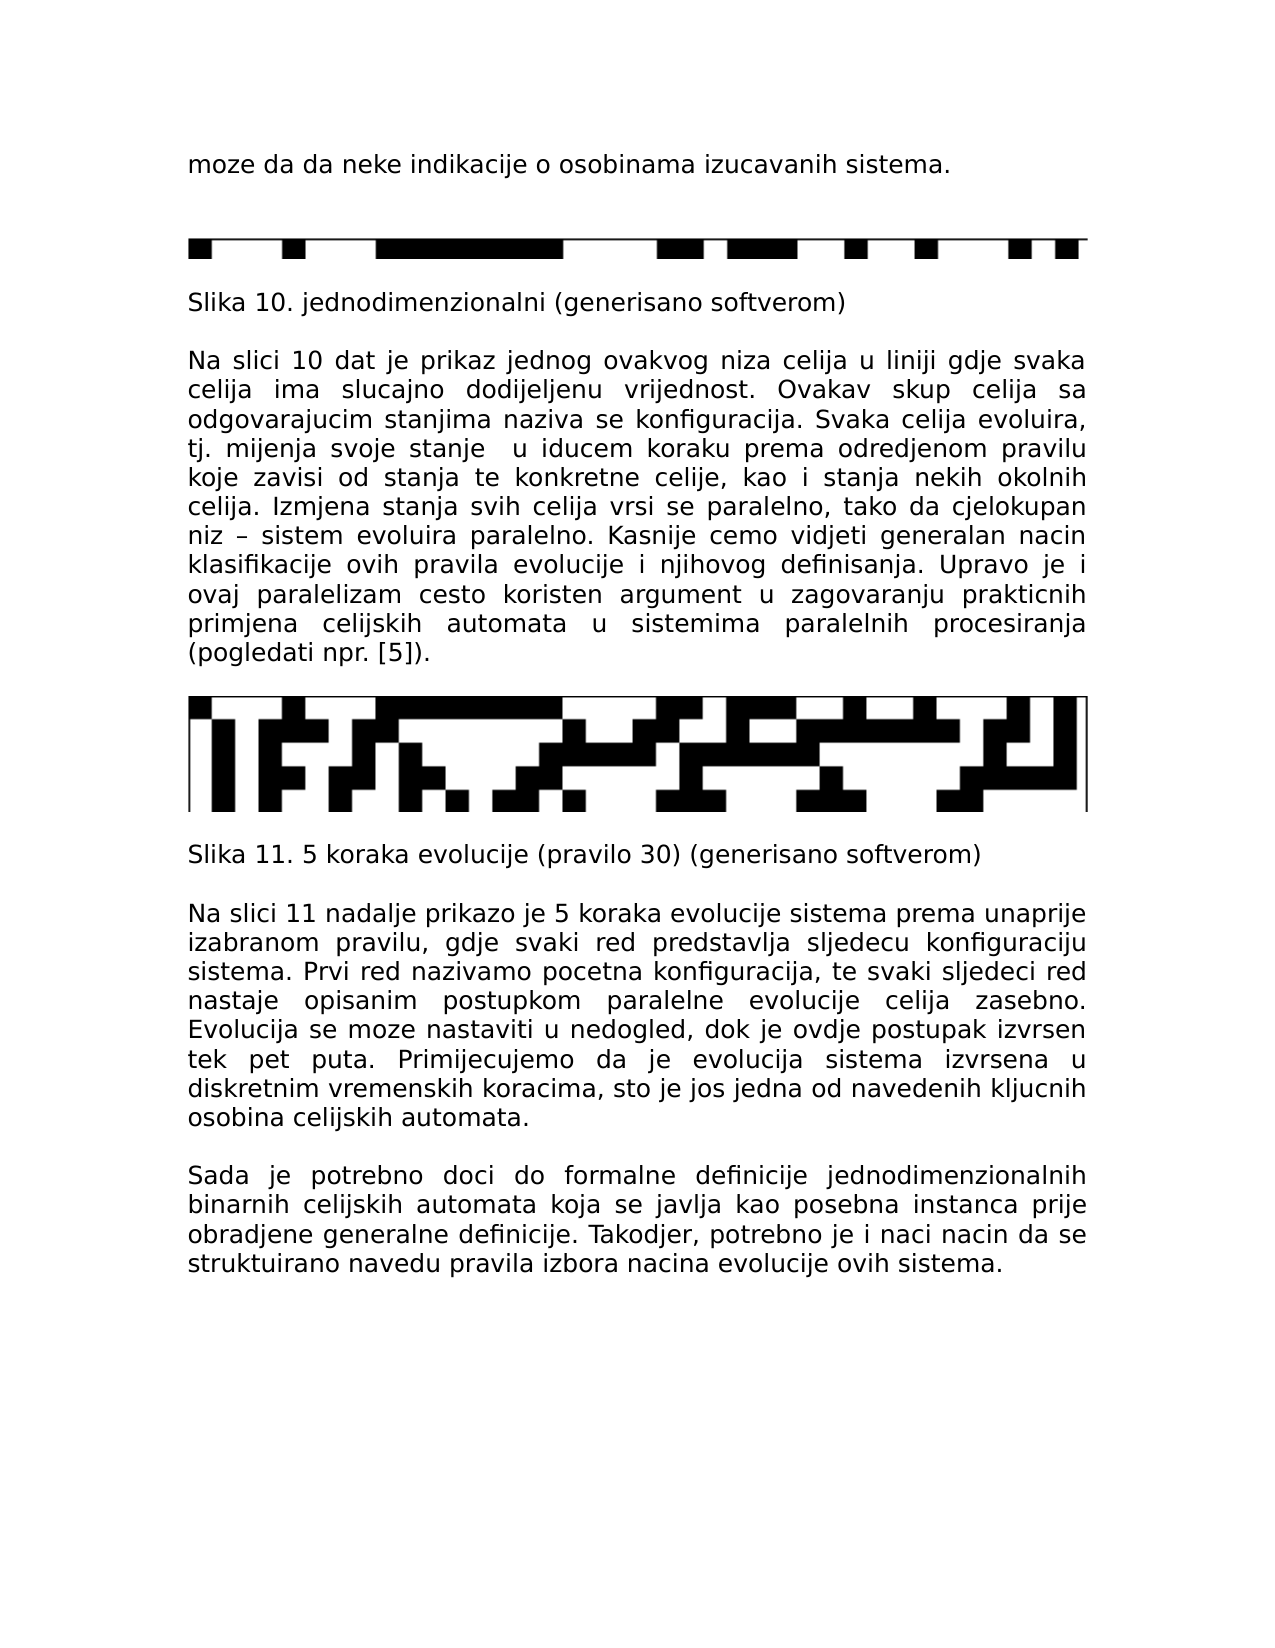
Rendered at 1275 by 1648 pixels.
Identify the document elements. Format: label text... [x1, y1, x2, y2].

text Sada je potrebno doci do formalne definicije jednodimenzionalnih binarnih celijskih automata koja se javlja kao posebna instanca prije obradjene generalne definicije. Takodjer, potrebno je i naci nacin da se struktuirano navedu pravila izbora nacina evolucije ovih sistema. [187, 1162, 1088, 1278]
text Slika 11. 5 koraka evolucije (pravilo 30) (generisano softverom) [187, 841, 1088, 870]
text moze da da neke indikacije o osobinama izucavanih sistema. [187, 150, 1088, 179]
text Na slici 10 dat je prikaz jednog ovakvog niza celija u liniji gdje svaka celija ima slucajno dodijeljenu vrijednost. Ovakav skup celija sa odgovarajucim stanjima naziva se konfiguracija. Svaka celija evoluira, tj. mijenja svoje stanje u iducem koraku prema odredjenom pravilu koje zavisi od stanja te konkretne celije, kao i stanja nekih okolnih celija. Izmjena stanja svih celija vrsi se paralelno, tako da cjelokupan niz – sistem evoluira paralelno. Kasnije cemo vidjeti generalan nacin klasifikacije ovih pravila evolucije i njihovog definisanja. Upravo je i ovaj paralelizam cesto koristen argument u zagovaranju prakticnih primjena celijskih automata u sistemima paralelnih procesiranja (pogledati npr. [5]). [187, 347, 1088, 667]
text Slika 10. jednodimenzionalni (generisano softverom) [187, 288, 1088, 317]
text Na slici 11 nadalje prikazo je 5 koraka evolucije sistema prema unaprije izabranom pravilu, gdje svaki red predstavlja sljedecu konfiguraciju sistema. Prvi red nazivamo pocetna konfiguracija, te svaki sljedeci red nastaje opisanim postupkom paralelne evolucije celija zasebno. Evolucija se moze nastaviti u nedogled, dok je ovdje postupak izvrsen tek pet puta. Primijecujemo da je evolucija sistema izvrsena u diskretnim vremenskih koracima, sto je jos jedna od navedenih kljucnih osobina celijskih automata. [187, 899, 1088, 1132]
picture [187, 237, 1088, 259]
picture [187, 696, 1088, 812]
